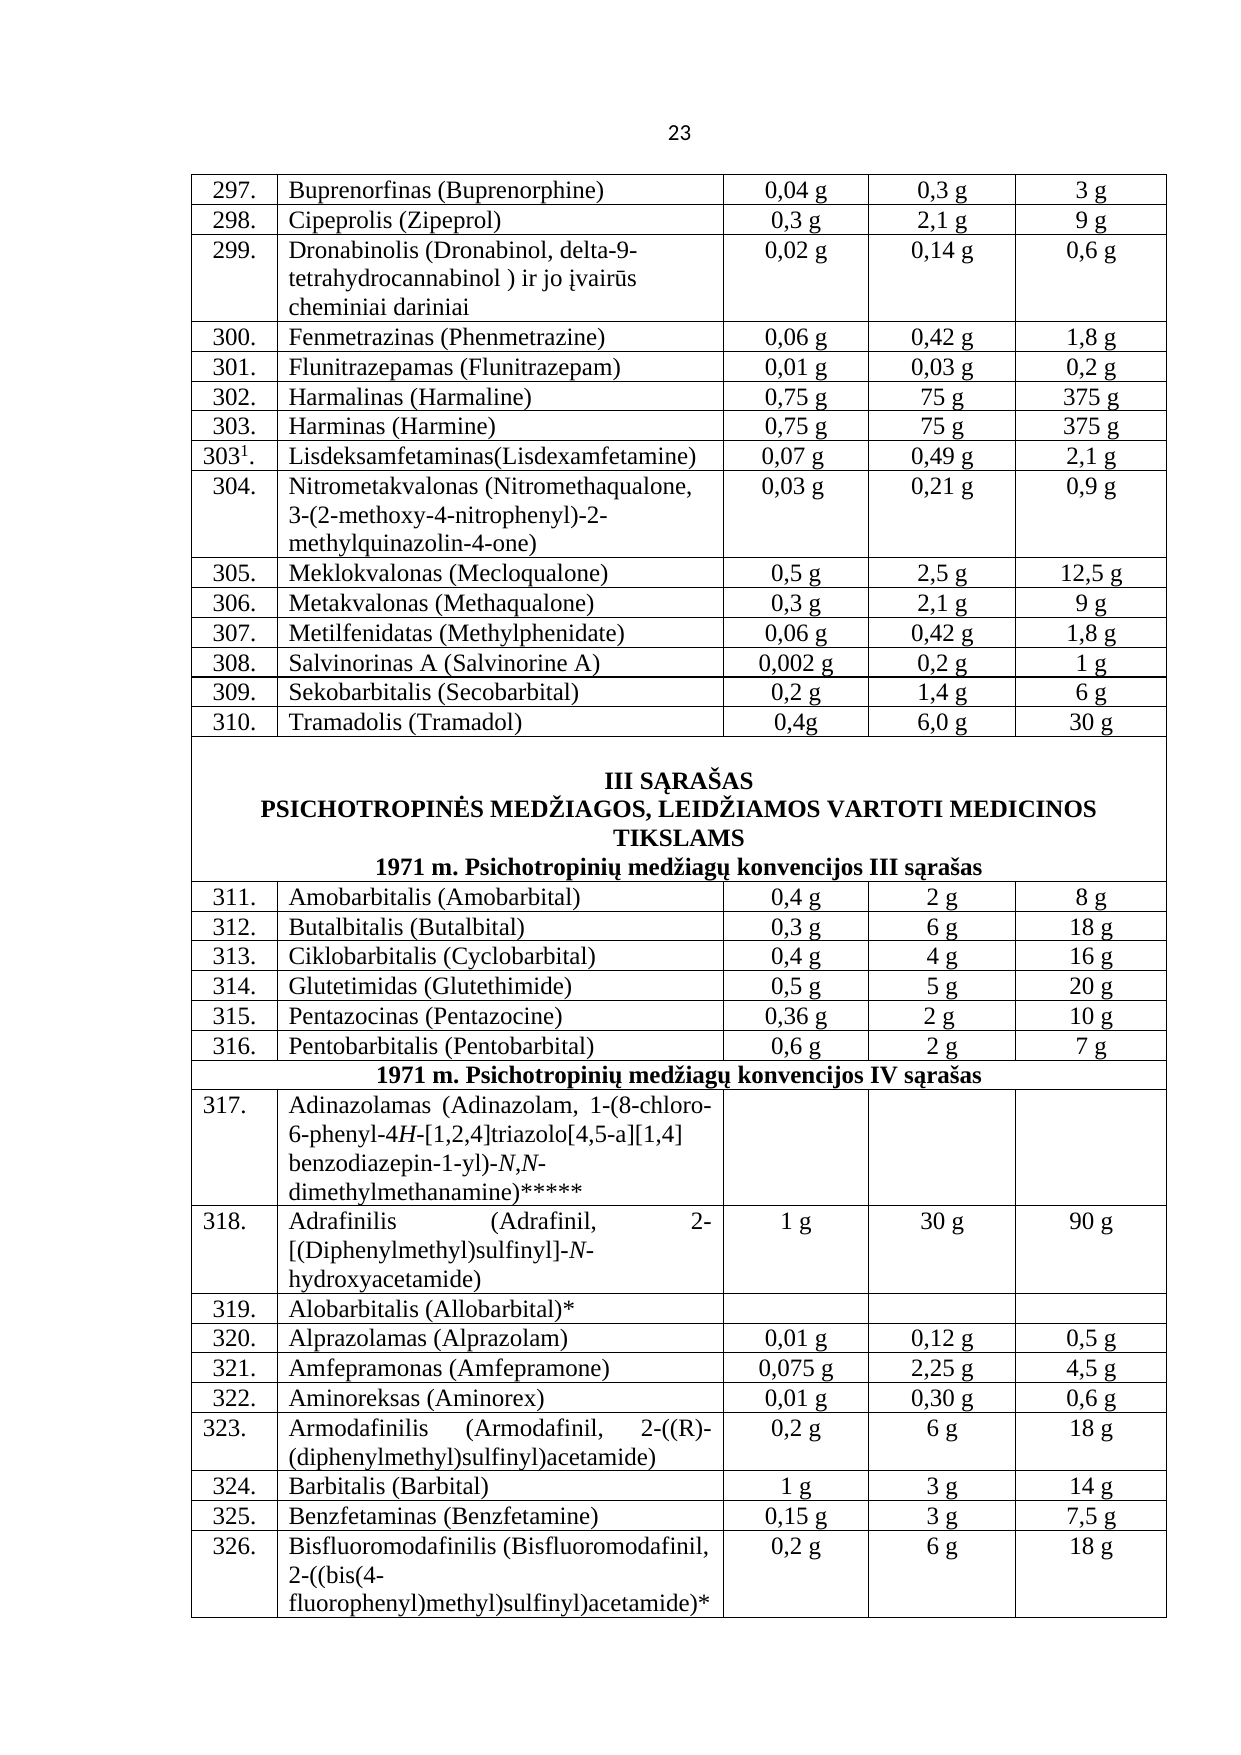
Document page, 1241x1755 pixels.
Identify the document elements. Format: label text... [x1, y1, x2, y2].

table_cell 309. [192, 678, 277, 706]
table_cell Metakvalonas (Methaqualone) [278, 588, 723, 617]
table_cell Aminoreksas (Aminorex) [278, 1383, 723, 1412]
table_cell Tramadolis (Tramadol) [278, 707, 723, 736]
table_cell 2,1 g [869, 205, 1015, 234]
table_cell Metilfenidatas (Methylphenidate) [278, 618, 723, 647]
table_cell 0,3 g [724, 205, 868, 234]
table_cell 375 g [1016, 382, 1166, 410]
table_cell Amfepramonas (Amfepramone) [278, 1353, 723, 1382]
table_cell 0,3 g [724, 588, 868, 617]
table_cell 304. [192, 471, 277, 557]
table_cell Ciklobarbitalis (Cyclobarbital) [278, 941, 723, 970]
table_cell 6,0 g [869, 707, 1015, 736]
table_cell 0,5 g [1016, 1324, 1166, 1352]
table_cell 1 g [724, 1206, 868, 1293]
table_cell 0,04 g [724, 175, 868, 204]
table_cell 2 g [869, 1031, 1015, 1059]
table_cell 6 g [869, 912, 1015, 940]
table_cell 0,5 g [724, 558, 868, 587]
table_cell 9 g [1016, 588, 1166, 617]
table_cell 0,06 g [724, 322, 868, 351]
table_cell 2,25 g [869, 1353, 1015, 1382]
table_cell 90 g [1016, 1206, 1166, 1293]
table_cell 1,8 g [1016, 618, 1166, 647]
table_cell 9 g [1016, 205, 1166, 234]
table_cell 0,4g [724, 707, 868, 736]
table_cell 18 g [1016, 1531, 1166, 1617]
table_cell Meklokvalonas (Mecloqualone) [278, 558, 723, 587]
table_cell 305. [192, 558, 277, 587]
table_cell 0,06 g [724, 618, 868, 647]
table_cell 6 g [869, 1413, 1015, 1470]
table_cell Alprazolamas (Alprazolam) [278, 1324, 723, 1352]
table_cell 75 g [869, 411, 1015, 440]
table_cell Buprenorfinas (Buprenorphine) [278, 175, 723, 204]
table_cell 0,9 g [1016, 471, 1166, 557]
table_cell 0,2 g [1016, 352, 1166, 381]
table_cell Adrafinilis (Adrafinil, 2-[(Diphenylmethyl)sulfinyl]-N-hydroxyacetamide) [278, 1206, 723, 1293]
table_cell 75 g [869, 382, 1015, 410]
table_cell 314. [192, 971, 277, 1000]
table_cell 3 g [869, 1501, 1015, 1530]
table_cell 312. [192, 912, 277, 940]
table_cell 320. [192, 1324, 277, 1352]
table_cell [1016, 1294, 1166, 1322]
table_cell 18 g [1016, 1413, 1166, 1470]
table_cell Barbitalis (Barbital) [278, 1471, 723, 1500]
table_cell 0,49 g [869, 441, 1015, 470]
table_cell [1016, 1090, 1166, 1205]
table_cell 1,8 g [1016, 322, 1166, 351]
table_cell Cipeprolis (Zipeprol) [278, 205, 723, 234]
table_cell Alobarbitalis (Allobarbital)* [278, 1294, 723, 1322]
table_cell 0,002 g [724, 648, 868, 676]
table_cell 310. [192, 707, 277, 736]
table_cell 14 g [1016, 1471, 1166, 1500]
table_cell 323. [192, 1413, 277, 1470]
table_cell 0,42 g [869, 618, 1015, 647]
table_cell 30 g [869, 1206, 1015, 1293]
table_cell 0,15 g [724, 1501, 868, 1530]
table_cell 298. [192, 205, 277, 234]
table_cell 319. [192, 1294, 277, 1322]
table_cell 8 g [1016, 882, 1166, 911]
table_cell 0,36 g [724, 1001, 868, 1030]
table_cell 2,1 g [1016, 441, 1166, 470]
table_cell 0,03 g [724, 471, 868, 557]
table_cell 0,75 g [724, 411, 868, 440]
table_cell Armodafinilis (Armodafinil, 2-((R)-(diphenylmethyl)sulfinyl)acetamide) [278, 1413, 723, 1470]
table_cell 0,075 g [724, 1353, 868, 1382]
table_cell 4,5 g [1016, 1353, 1166, 1382]
table_cell 0,2 g [869, 648, 1015, 676]
table_cell Benzfetaminas (Benzfetamine) [278, 1501, 723, 1530]
table_cell 5 g [869, 971, 1015, 1000]
table_cell Salvinorinas A (Salvinorine A) [278, 648, 723, 676]
table_cell 3031. [192, 441, 277, 470]
table_cell 0,6 g [1016, 1383, 1166, 1412]
table_cell 0,2 g [724, 1413, 868, 1470]
table_cell 0,07 g [724, 441, 868, 470]
table_cell 325. [192, 1501, 277, 1530]
table_cell 6 g [869, 1531, 1015, 1617]
table_cell 1,4 g [869, 678, 1015, 706]
table_cell 0,21 g [869, 471, 1015, 557]
table_cell Butalbitalis (Butalbital) [278, 912, 723, 940]
table_cell 317. [192, 1090, 277, 1205]
table_cell 321. [192, 1353, 277, 1382]
table_cell Nitrometakvalonas (Nitromethaqualone, 3-(2-methoxy-4-nitrophenyl)-2-methylquinazolin-4-one) [278, 471, 723, 557]
table_cell 0,12 g [869, 1324, 1015, 1352]
table_cell 306. [192, 588, 277, 617]
table_cell 303. [192, 411, 277, 440]
table_cell 300. [192, 322, 277, 351]
table_cell Harminas (Harmine) [278, 411, 723, 440]
table_cell 0,03 g [869, 352, 1015, 381]
table_cell 0,6 g [724, 1031, 868, 1059]
table_cell 2 g [869, 882, 1015, 911]
table_cell 313. [192, 941, 277, 970]
table_cell 302. [192, 382, 277, 410]
table_cell Fenmetrazinas (Phenmetrazine) [278, 322, 723, 351]
table_cell 7,5 g [1016, 1501, 1166, 1530]
table_cell [869, 1294, 1015, 1322]
table_cell 18 g [1016, 912, 1166, 940]
table_cell 1 g [724, 1471, 868, 1500]
table_cell 10 g [1016, 1001, 1166, 1030]
table_cell [724, 1294, 868, 1322]
table_cell [869, 1090, 1015, 1205]
table_cell 326. [192, 1531, 277, 1617]
table_cell III SĄRAŠAS PSICHOTROPINĖS MEDŽIAGOS, LEIDŽIAMOS VARTOTI MEDICINOS TIKSLAMS 1971 m. Psichotropinių medžiagų konvencijos III sąrašas [192, 737, 1166, 881]
table_cell 3 g [1016, 175, 1166, 204]
table_cell 0,5 g [724, 971, 868, 1000]
table_cell Glutetimidas (Glutethimide) [278, 971, 723, 1000]
table_cell 12,5 g [1016, 558, 1166, 587]
table_cell Lisdeksamfetaminas(Lisdexamfetamine) [278, 441, 723, 470]
table_cell 308. [192, 648, 277, 676]
table_cell 30 g [1016, 707, 1166, 736]
table_cell 316. [192, 1031, 277, 1059]
table_cell 0,14 g [869, 235, 1015, 321]
table_cell 324. [192, 1471, 277, 1500]
table_cell Adinazolamas (Adinazolam, 1-(8-chloro-6-phenyl-4H-[1,2,4]triazolo[4,5-a][1,4] benzodiazepin-1-yl)-N,N-dimethylmethanamine)***** [278, 1090, 723, 1205]
table_cell 318. [192, 1206, 277, 1293]
table_cell 0,01 g [724, 1383, 868, 1412]
table_cell 0,4 g [724, 882, 868, 911]
table_cell 4 g [869, 941, 1015, 970]
table_cell [724, 1090, 868, 1205]
table_cell 2,1 g [869, 588, 1015, 617]
table_cell 1971 m. Psichotropinių medžiagų konvencijos IV sąrašas [192, 1061, 1166, 1089]
table_cell 375 g [1016, 411, 1166, 440]
table_cell 307. [192, 618, 277, 647]
table_cell 297. [192, 175, 277, 204]
table_cell 2 g [869, 1001, 1015, 1030]
table_cell Sekobarbitalis (Secobarbital) [278, 678, 723, 706]
table_cell 301. [192, 352, 277, 381]
table_cell 2,5 g [869, 558, 1015, 587]
table_cell 7 g [1016, 1031, 1166, 1059]
table_cell 0,2 g [724, 678, 868, 706]
table_cell 322. [192, 1383, 277, 1412]
table_cell 0,01 g [724, 352, 868, 381]
table_cell 299. [192, 235, 277, 321]
table_cell Pentobarbitalis (Pentobarbital) [278, 1031, 723, 1059]
table_cell 0,42 g [869, 322, 1015, 351]
table_cell 3 g [869, 1471, 1015, 1500]
table_cell Pentazocinas (Pentazocine) [278, 1001, 723, 1030]
table_cell 311. [192, 882, 277, 911]
table_cell Harmalinas (Harmaline) [278, 382, 723, 410]
table_cell 0,75 g [724, 382, 868, 410]
table_cell Amobarbitalis (Amobarbital) [278, 882, 723, 911]
table_cell 0,3 g [869, 175, 1015, 204]
table_cell Dronabinolis (Dronabinol, delta-9-tetrahydrocannabinol ) ir jo įvairūs cheminiai dariniai [278, 235, 723, 321]
table_cell 315. [192, 1001, 277, 1030]
table_cell 1 g [1016, 648, 1166, 676]
table_cell 0,4 g [724, 941, 868, 970]
table_cell 16 g [1016, 941, 1166, 970]
table_cell 0,6 g [1016, 235, 1166, 321]
table_cell 6 g [1016, 678, 1166, 706]
table_cell Flunitrazepamas (Flunitrazepam) [278, 352, 723, 381]
table_cell 0,2 g [724, 1531, 868, 1617]
table_cell 0,02 g [724, 235, 868, 321]
table_cell 0,30 g [869, 1383, 1015, 1412]
table_cell 0,3 g [724, 912, 868, 940]
table_cell 20 g [1016, 971, 1166, 1000]
table_cell Bisfluoromodafinilis (Bisfluoromodafinil, 2-((bis(4-fluorophenyl)methyl)sulfinyl)acetamide)* [278, 1531, 723, 1617]
table_cell 0,01 g [724, 1324, 868, 1352]
